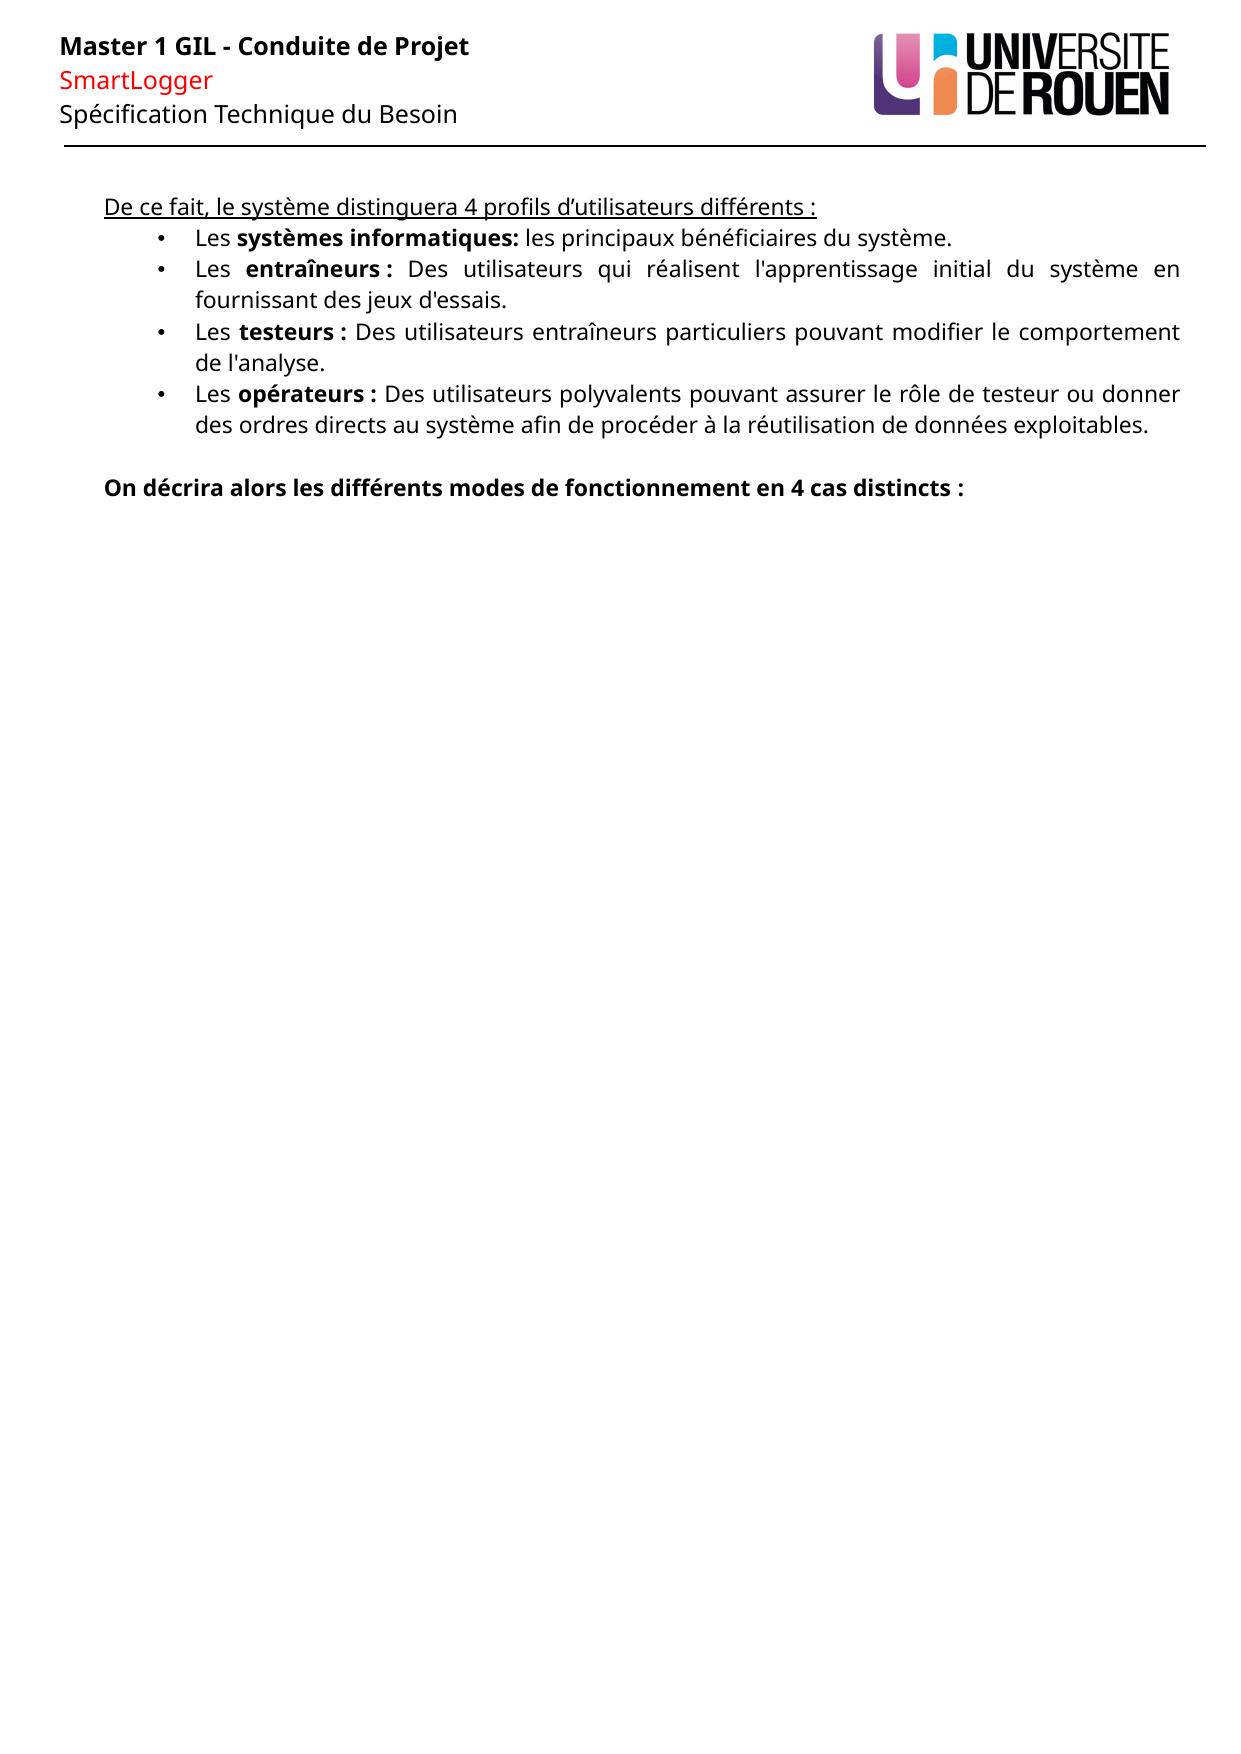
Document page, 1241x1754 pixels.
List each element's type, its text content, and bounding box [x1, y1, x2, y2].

list Les systèmes informatiques: les principaux bénéficiaires du système. [157, 222, 1181, 253]
text De ce fait, le système distinguera 4 profils d’utilisateurs différents : [103, 191, 1181, 222]
list Les testeurs : Des utilisateurs entraîneurs particuliers pouvant modifier le comportement de l'analyse. [157, 316, 1181, 378]
list Les entraîneurs : Des utilisateurs qui réalisent l'apprentissage initial du système en fournissant des jeux d'essais. [157, 253, 1181, 316]
picture [872, 32, 1170, 118]
list Les opérateurs : Des utilisateurs polyvalents pouvant assurer le rôle de testeur ou donner des ordres directs au système afin de procéder à la réutilisation de données exploitables. [157, 378, 1181, 441]
text On décrira alors les différents modes de fonctionnement en 4 cas distincts : [103, 472, 1181, 503]
